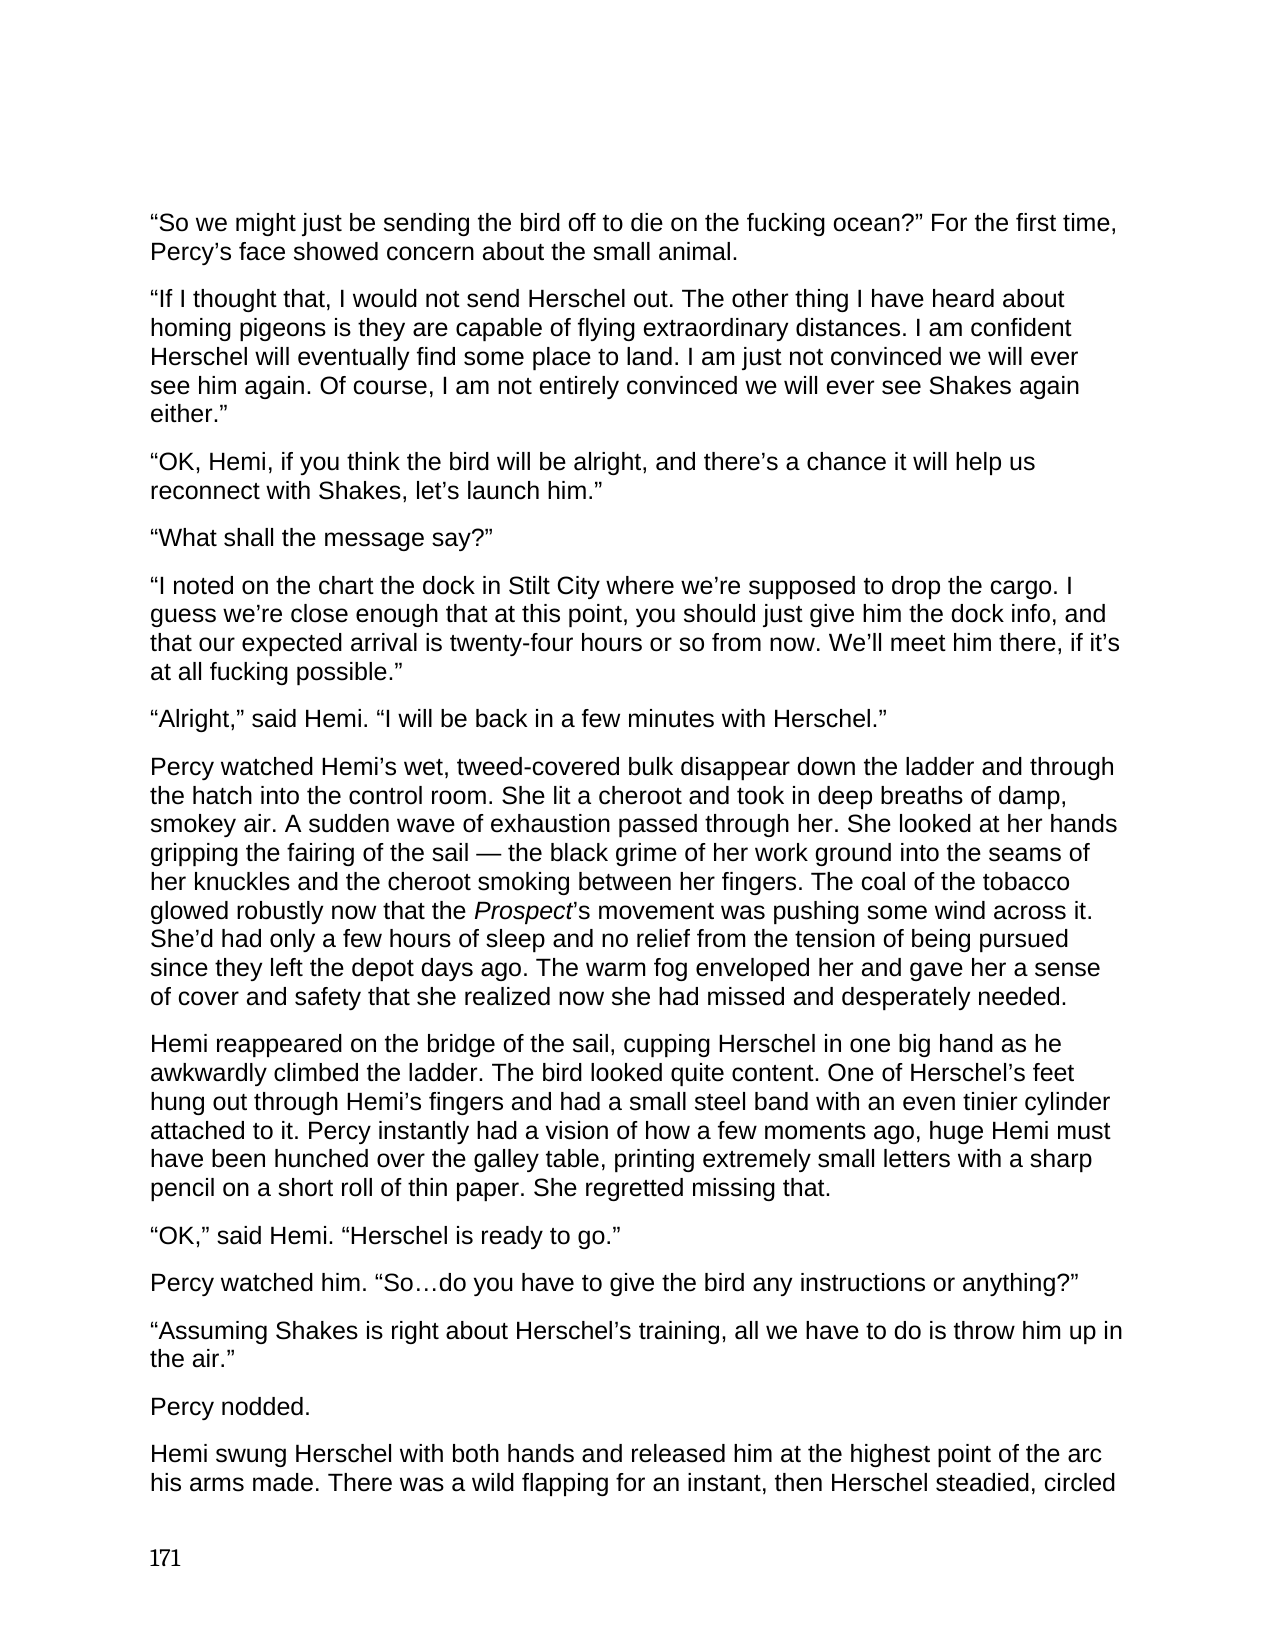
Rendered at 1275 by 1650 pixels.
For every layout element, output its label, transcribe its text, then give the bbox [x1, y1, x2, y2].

text Hemi reappeared on the bridge of the sail, cupping Herschel in one big hand as he awkwardly climbed the ladder. The bird looked quite content. One of Herschel’s feet hung out through Hemi’s fingers and had a small steel band with an even tinier cylinder attached to it. Percy instantly had a vision of how a few moments ago, huge Hemi must have been hunched over the galley table, printing extremely small letters with a sharp pencil on a short roll of thin paper. She regretted missing that. [150, 1029, 1125, 1202]
text “Alright,” said Hemi. “I will be back in a few minutes with Herschel.” [150, 704, 1125, 733]
text Percy nodded. [150, 1392, 1125, 1421]
text “I noted on the chart the dock in Stilt City where we’re supposed to drop the cargo. I guess we’re close enough that at this point, you should just give him the dock info, and that our expected arrival is twenty-four hours or so from now. We’ll meet him there, if it’s at all fucking possible.” [150, 571, 1125, 686]
text Percy watched Hemi’s wet, tweed-covered bulk disappear down the ladder and through the hatch into the control room. She lit a cheroot and took in deep breaths of damp, smokey air. A sudden wave of exhaustion passed through her. She looked at her hands gripping the fairing of the sail — the black grime of her work ground into the seams of her knuckles and the cheroot smoking between her fingers. The coal of the tobacco glowed robustly now that the Prospect’s movement was pushing some wind across it. She’d had only a few hours of sleep and no relief from the tension of being pursued since they left the depot days ago. The warm fog enveloped her and gave her a sense of cover and safety that she realized now she had missed and desperately needed. [150, 752, 1125, 1011]
text “OK, Hemi, if you think the bird will be alright, and there’s a chance it will help us reconnect with Shakes, let’s launch him.” [150, 447, 1125, 504]
text Percy watched him. “So…do you have to give the bird any instructions or anything?” [150, 1268, 1125, 1297]
text “What shall the message say?” [150, 523, 1125, 552]
text “If I thought that, I would not send Herschel out. The other thing I have heard about homing pigeons is they are capable of flying extraordinary distances. I am confident Herschel will eventually find some place to land. I am just not convinced we will ever see him again. Of course, I am not entirely convinced we will ever see Shakes again either.” [150, 284, 1125, 428]
text Hemi swung Herschel with both hands and released him at the highest point of the arc his arms made. There was a wild flapping for an instant, then Herschel steadied, circled [150, 1439, 1125, 1497]
text “Assuming Shakes is right about Herschel’s training, all we have to do is throw him up in the air.” [150, 1316, 1125, 1373]
text “OK,” said Hemi. “Herschel is ready to go.” [150, 1221, 1125, 1249]
text “So we might just be sending the bird off to die on the fucking ocean?” For the first time, Percy’s face showed concern about the small animal. [150, 208, 1125, 266]
